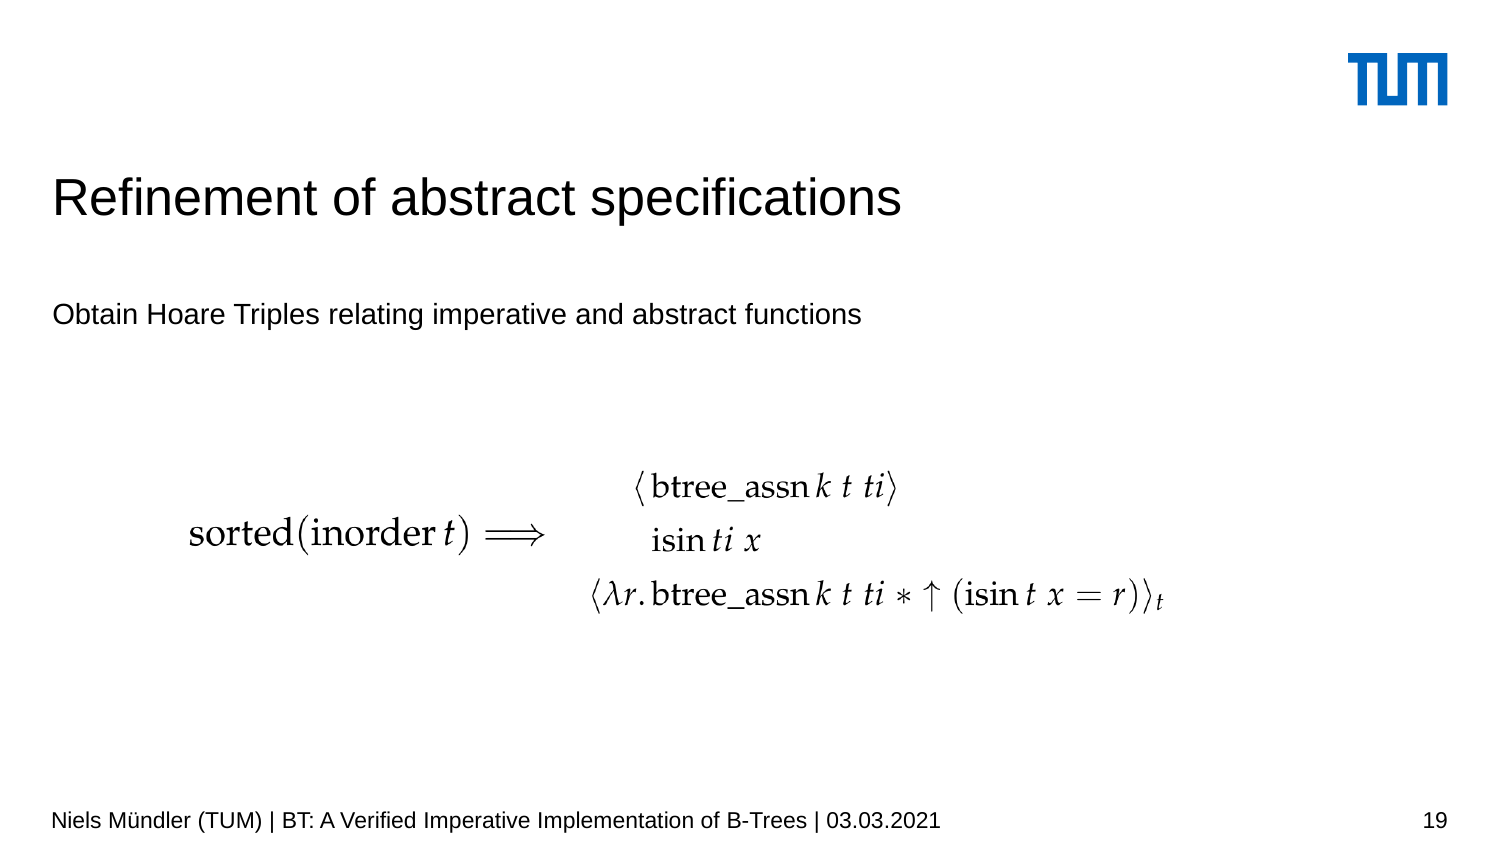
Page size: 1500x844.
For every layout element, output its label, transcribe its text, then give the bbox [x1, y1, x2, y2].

title Refinement of abstract specifications [52, 159, 1449, 227]
list Obtain Hoare Triples relating imperative and abstract functions [52, 295, 1449, 804]
picture [177, 494, 576, 571]
picture [578, 442, 1182, 643]
